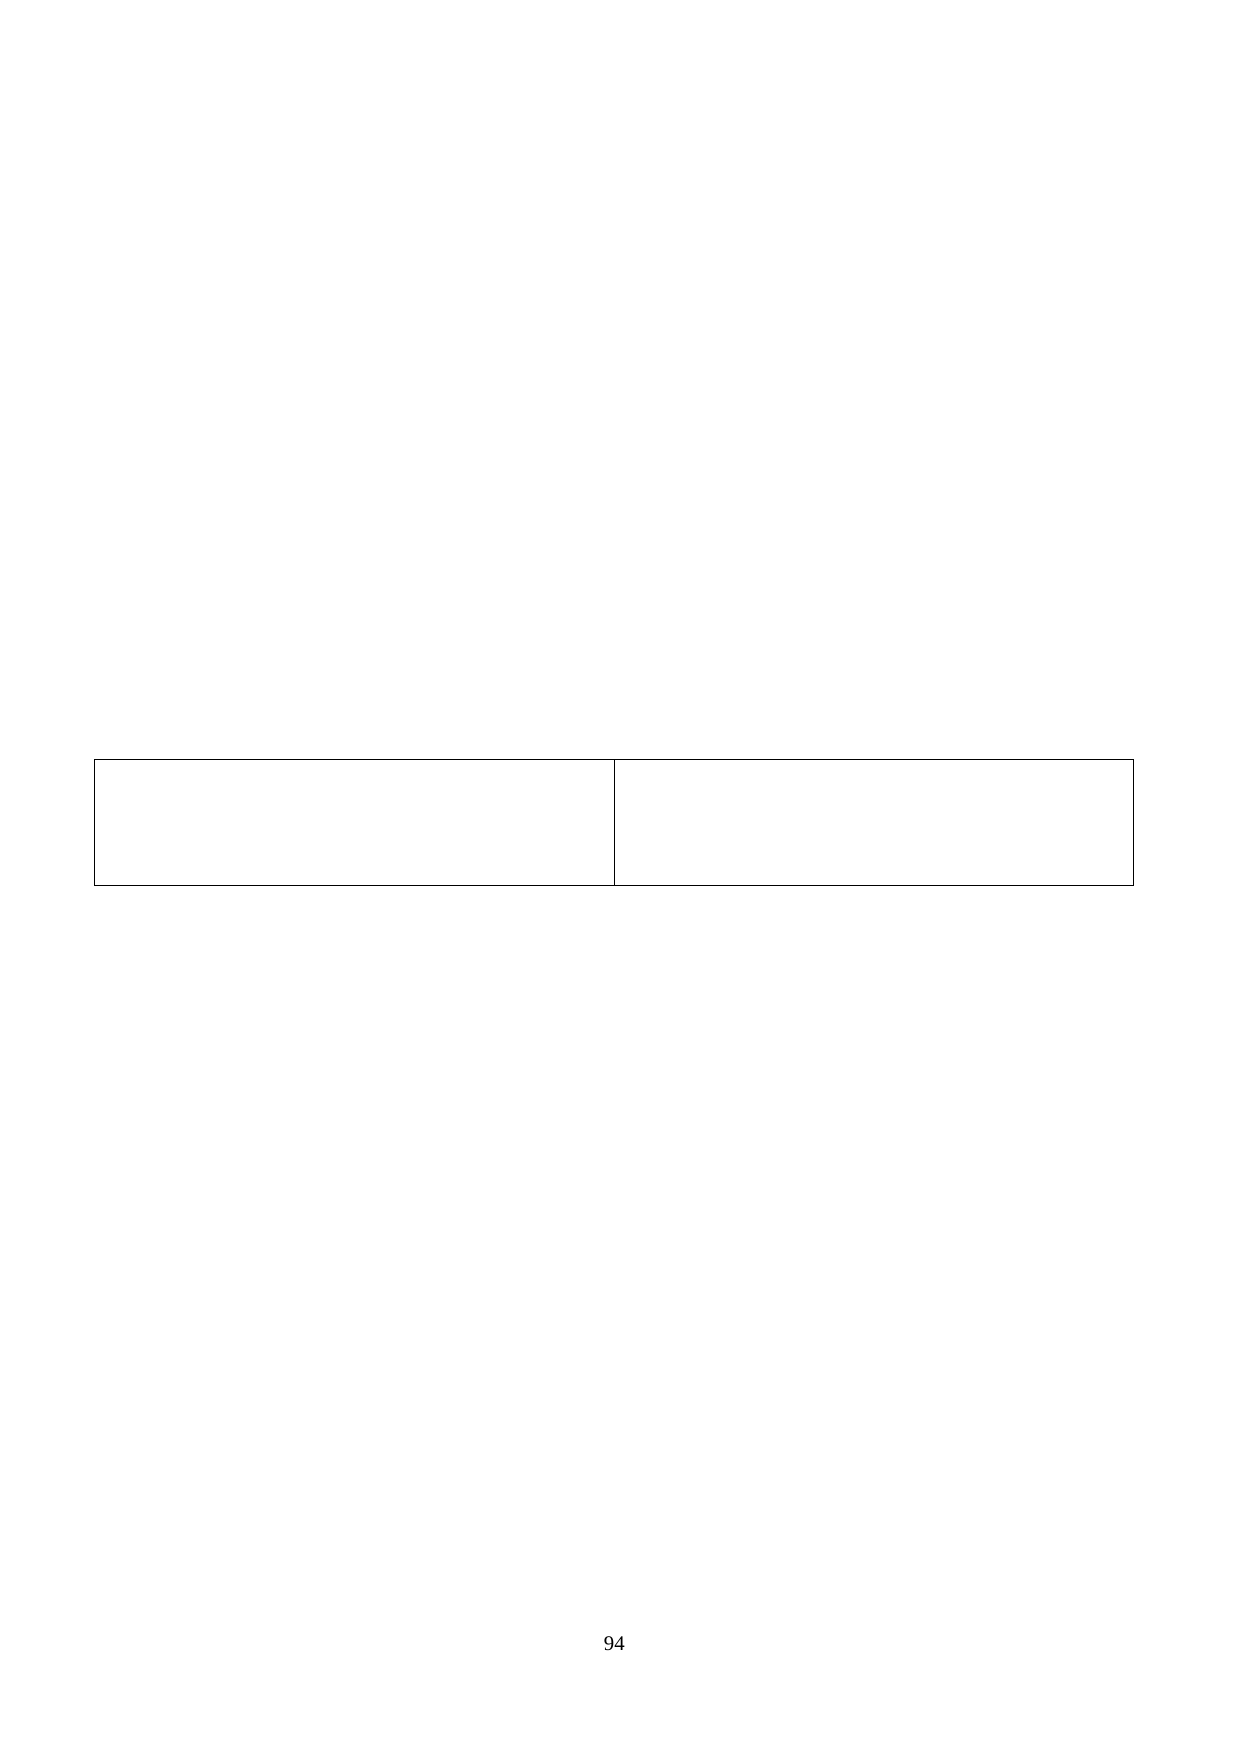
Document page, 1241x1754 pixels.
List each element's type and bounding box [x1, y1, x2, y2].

table_header [615, 760, 1133, 885]
table_header [95, 760, 614, 885]
